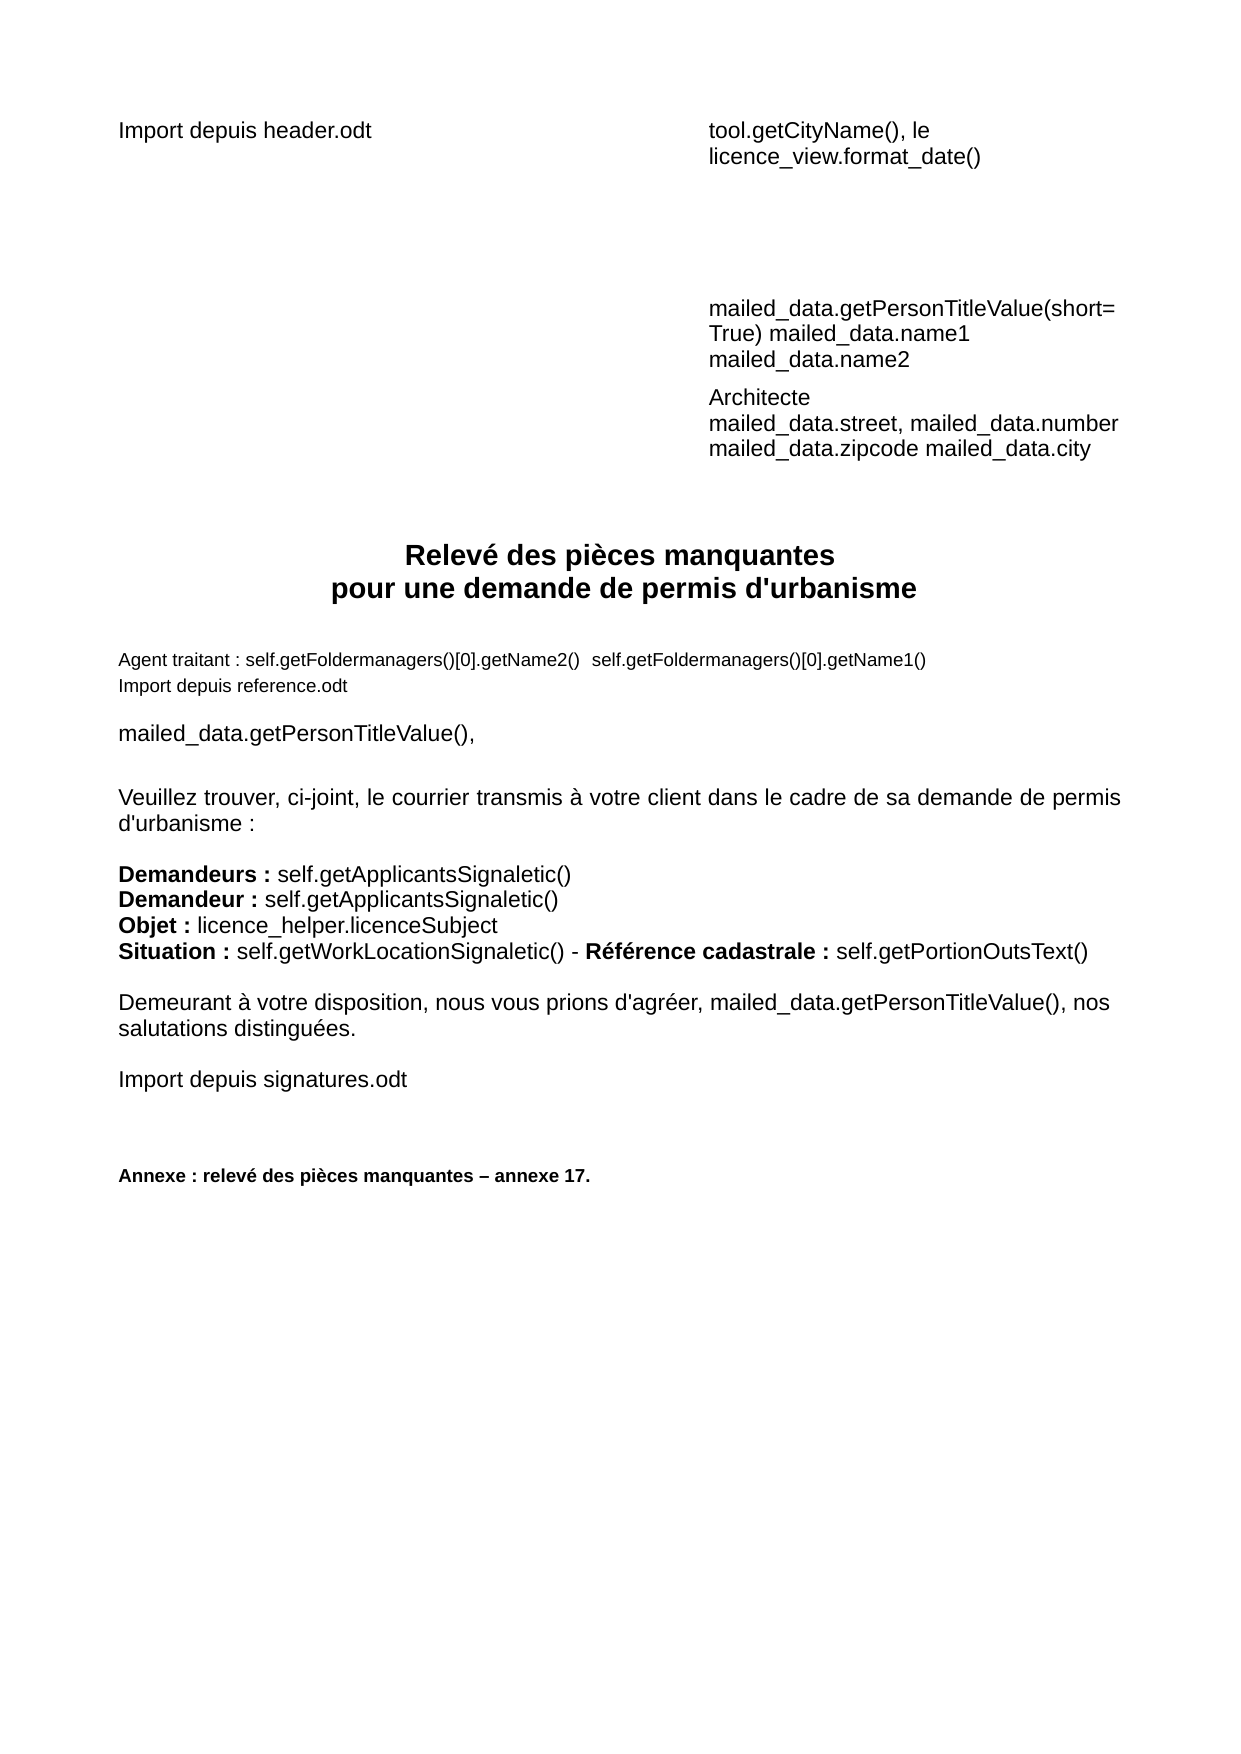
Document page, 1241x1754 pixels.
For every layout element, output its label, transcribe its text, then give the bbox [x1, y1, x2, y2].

text Demandeurs : self.getApplicantsSignaletic() [118, 861, 1122, 887]
text Demeurant à votre disposition, nous vous prions d'agréer, mailed_data.getPersonTitleValue(), nos salutations distinguées. [118, 989, 1122, 1041]
text mailed_data.getPersonTitleValue(), [118, 721, 1122, 746]
text Agent traitant : self.getFoldermanagers()[0].getName2() self.getFoldermanagers()[0].getName1() [118, 629, 1122, 675]
title pour une demande de permis d'urbanisme [118, 572, 1122, 604]
text Import depuis signatures.odt [118, 1066, 1122, 1092]
text Veuillez trouver, ci-joint, le courrier transmis à votre client dans le cadre de sa demande de permis d'urbanisme : [118, 784, 1122, 836]
text Situation : self.getWorkLocationSignaletic() - Référence cadastrale : self.getPortionOutsText() [118, 938, 1122, 964]
text Import depuis reference.odt [118, 675, 1122, 696]
table_header tool.getCityName(), le licence_view.format_date() mailed_data.getPersonTitleValue(short=True) mailed_data.name1 mailed_data.name2 Architecte mailed_data.street, mailed_data.number mailed_data.zipcode mailed_data.city [709, 118, 1123, 474]
title Relevé des pièces manquantes [118, 539, 1122, 572]
text Demandeur : self.getApplicantsSignaletic() [118, 887, 1122, 913]
table_header Import depuis header.odt [118, 118, 708, 474]
text Objet : licence_helper.licenceSubject [118, 913, 1122, 938]
text Annexe : relevé des pièces manquantes – annexe 17. [118, 1166, 1122, 1186]
